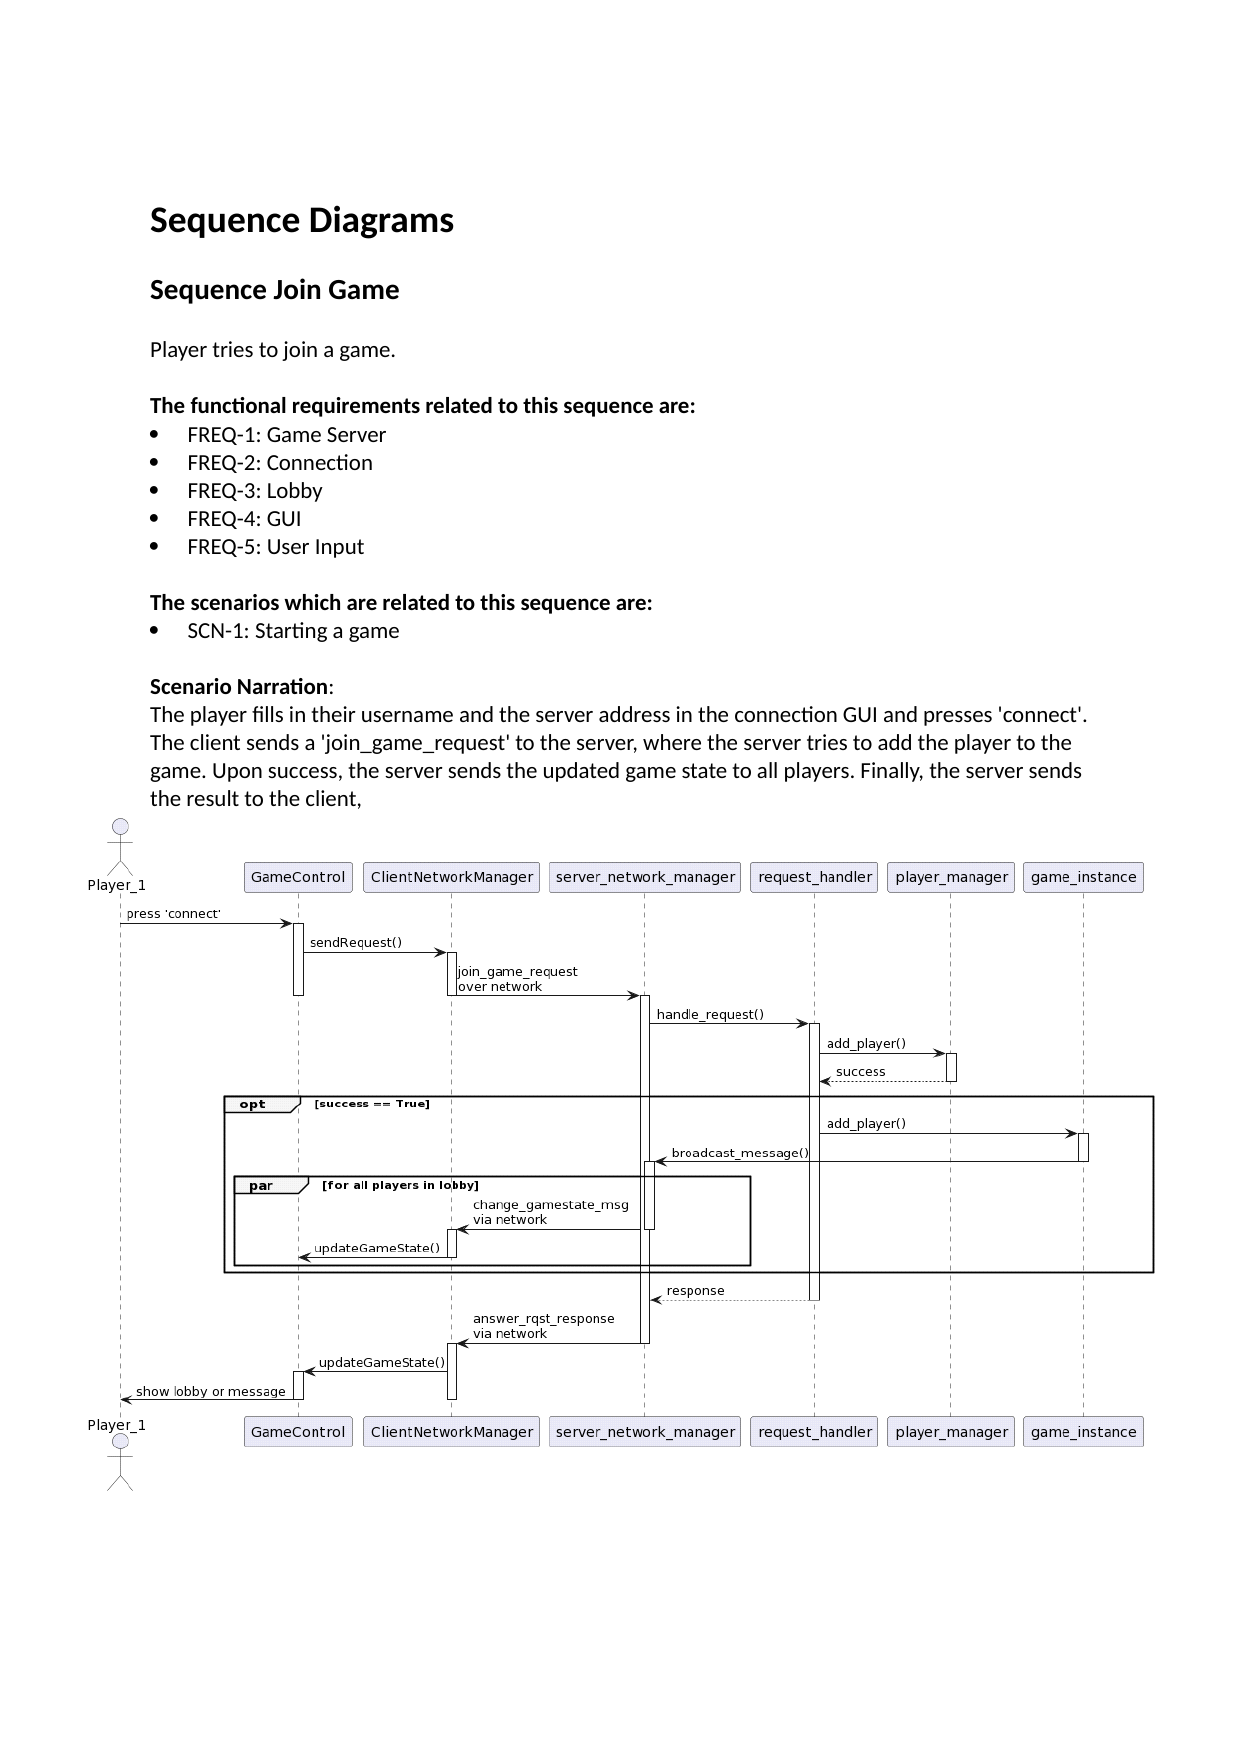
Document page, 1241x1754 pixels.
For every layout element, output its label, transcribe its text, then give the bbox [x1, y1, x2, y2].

list FREQ-2: Connection [150, 448, 1090, 476]
list SCN-1: Starting a game [150, 616, 1090, 644]
list FREQ-5: User Input [150, 532, 1090, 560]
text Player tries to join a game. [150, 336, 1090, 364]
text The player fills in their username and the server address in the connection GUI and presses 'connect'. The client sends a 'join_game_request' to the server, where the server tries to add the player to the game. Upon success, the server sends the updated game state to all players. Finally, the server sends the result to the client, [150, 700, 1090, 812]
list FREQ-4: GUI [150, 504, 1090, 532]
text Sequence Join Game [150, 271, 1090, 306]
text Scenario Narration: [150, 672, 1090, 700]
list FREQ-1: Game Server [150, 420, 1090, 448]
list FREQ-3: Lobby [150, 476, 1090, 504]
text The scenarios which are related to this sequence are: [150, 588, 1090, 616]
text The functional requirements related to this sequence are: [150, 392, 1090, 420]
text Sequence Diagrams [150, 196, 1090, 242]
